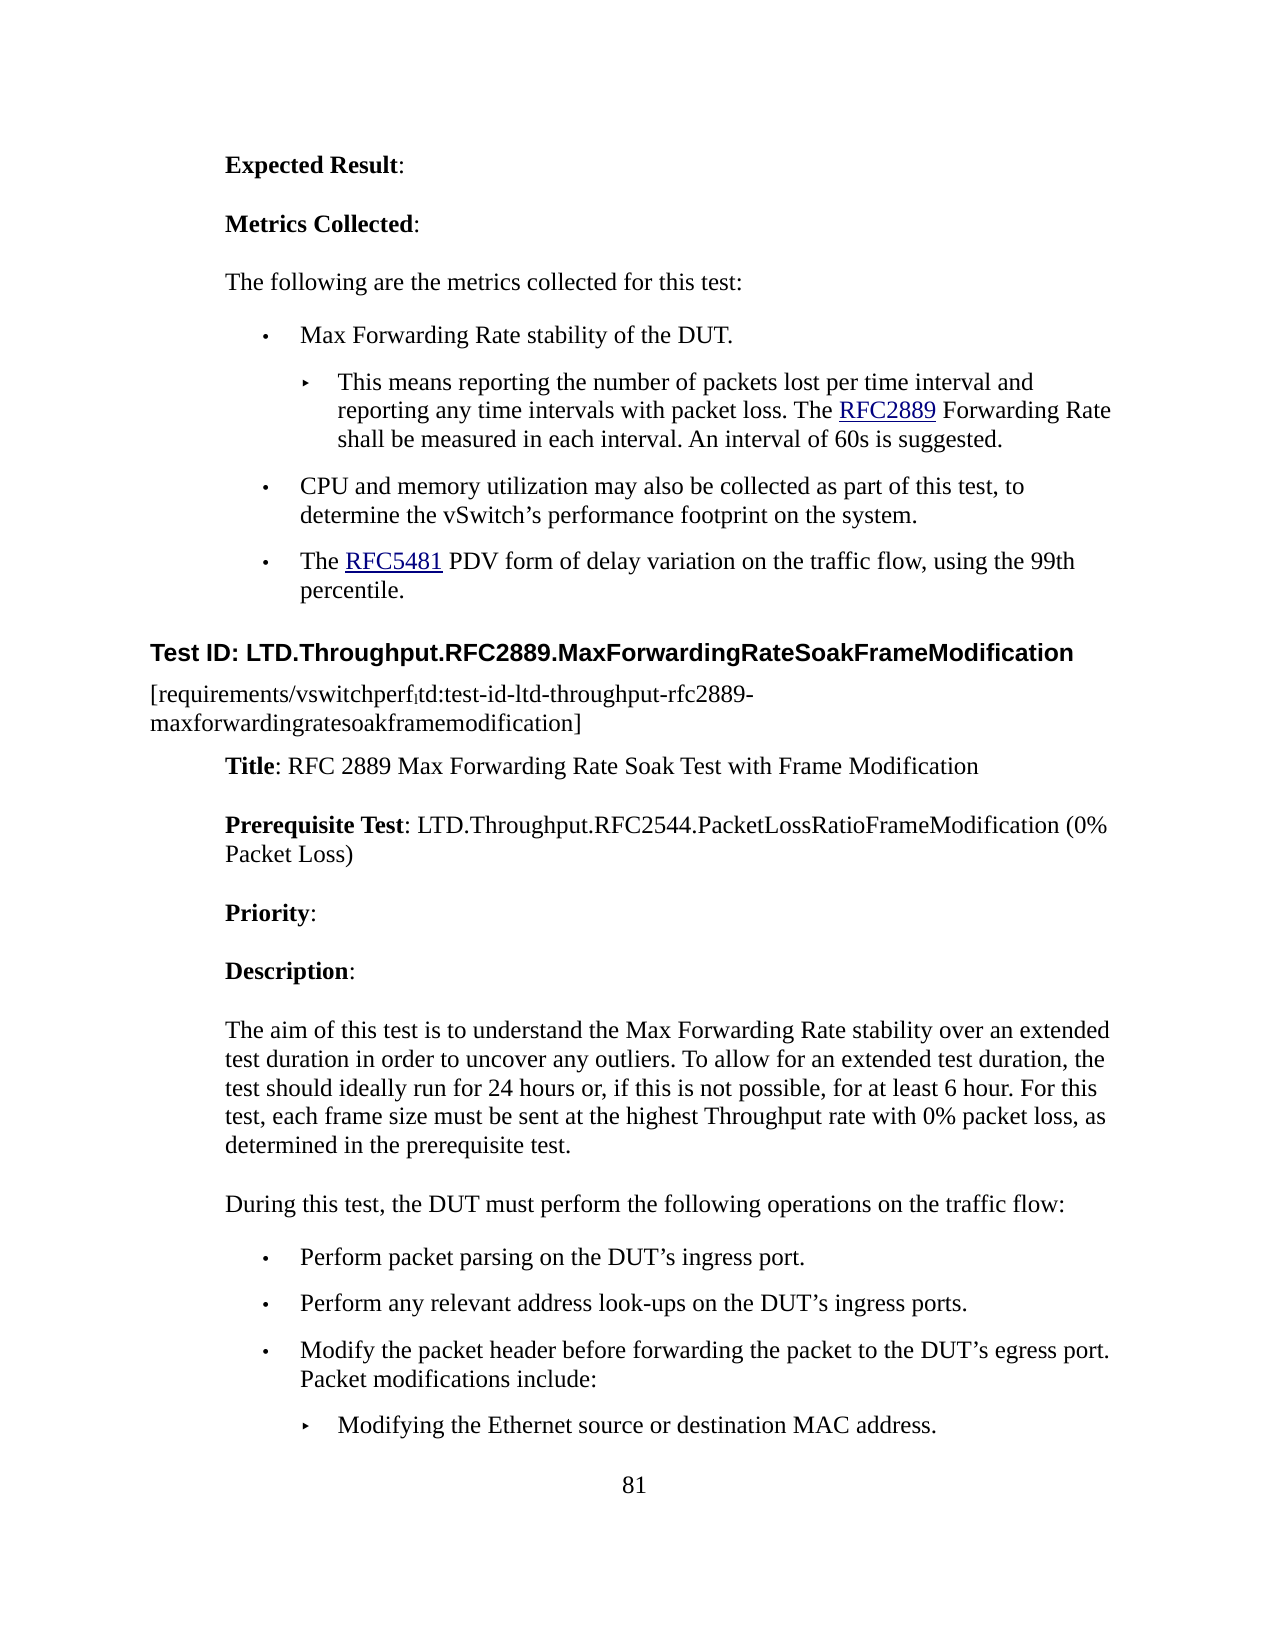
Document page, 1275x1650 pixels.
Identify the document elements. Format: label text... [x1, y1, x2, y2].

list This means reporting the number of packets lost per time interval and reporting any time intervals with packet loss. The RFC2889 Forwarding Rate shall be measured in each interval. An interval of 60s is suggested. [300, 367, 1125, 453]
text During this test, the DUT must perform the following operations on the traffic flow: [225, 1189, 1125, 1218]
text [requirements/vswitchperfltd:test-id-ltd-throughput-rfc2889-maxforwardingratesoakframemodification] [150, 679, 1125, 736]
text Expected Result: [225, 150, 1125, 179]
text Title: RFC 2889 Max Forwarding Rate Soak Test with Frame Modification [225, 751, 1125, 780]
list Modifying the Ethernet source or destination MAC address. [300, 1410, 1125, 1439]
text Prerequisite Test: LTD.Throughput.RFC2544.PacketLossRatioFrameModification (0% Packet Loss) [225, 810, 1125, 868]
list Perform packet parsing on the DUT’s ingress port. [262, 1242, 1125, 1270]
text Description: [225, 956, 1125, 985]
text The aim of this test is to understand the Max Forwarding Rate stability over an extended test duration in order to uncover any outliers. To allow for an extended test duration, the test should ideally run for 24 hours or, if this is not possible, for at least 6 hour. For this test, each frame size must be sent at the highest Throughput rate with 0% packet loss, as determined in the prerequisite test. [225, 1015, 1125, 1159]
text The following are the metrics collected for this test: [225, 267, 1125, 296]
list Max Forwarding Rate stability of the DUT. [262, 320, 1125, 349]
text Priority: [225, 898, 1125, 926]
list Modify the packet header before forwarding the packet to the DUT’s egress port. Packet modifications include: [262, 1335, 1125, 1392]
list The RFC5481 PDV form of delay variation on the traffic flow, using the 99th percentile. [262, 546, 1125, 604]
list CPU and memory utilization may also be collected as part of this test, to determine the vSwitch’s performance footprint on the system. [262, 471, 1125, 528]
list Perform any relevant address look-ups on the DUT’s ingress ports. [262, 1288, 1125, 1317]
text Metrics Collected: [225, 209, 1125, 237]
subtitle Test ID: LTD.Throughput.RFC2889.MaxForwardingRateSoakFrameModification [150, 638, 1125, 666]
